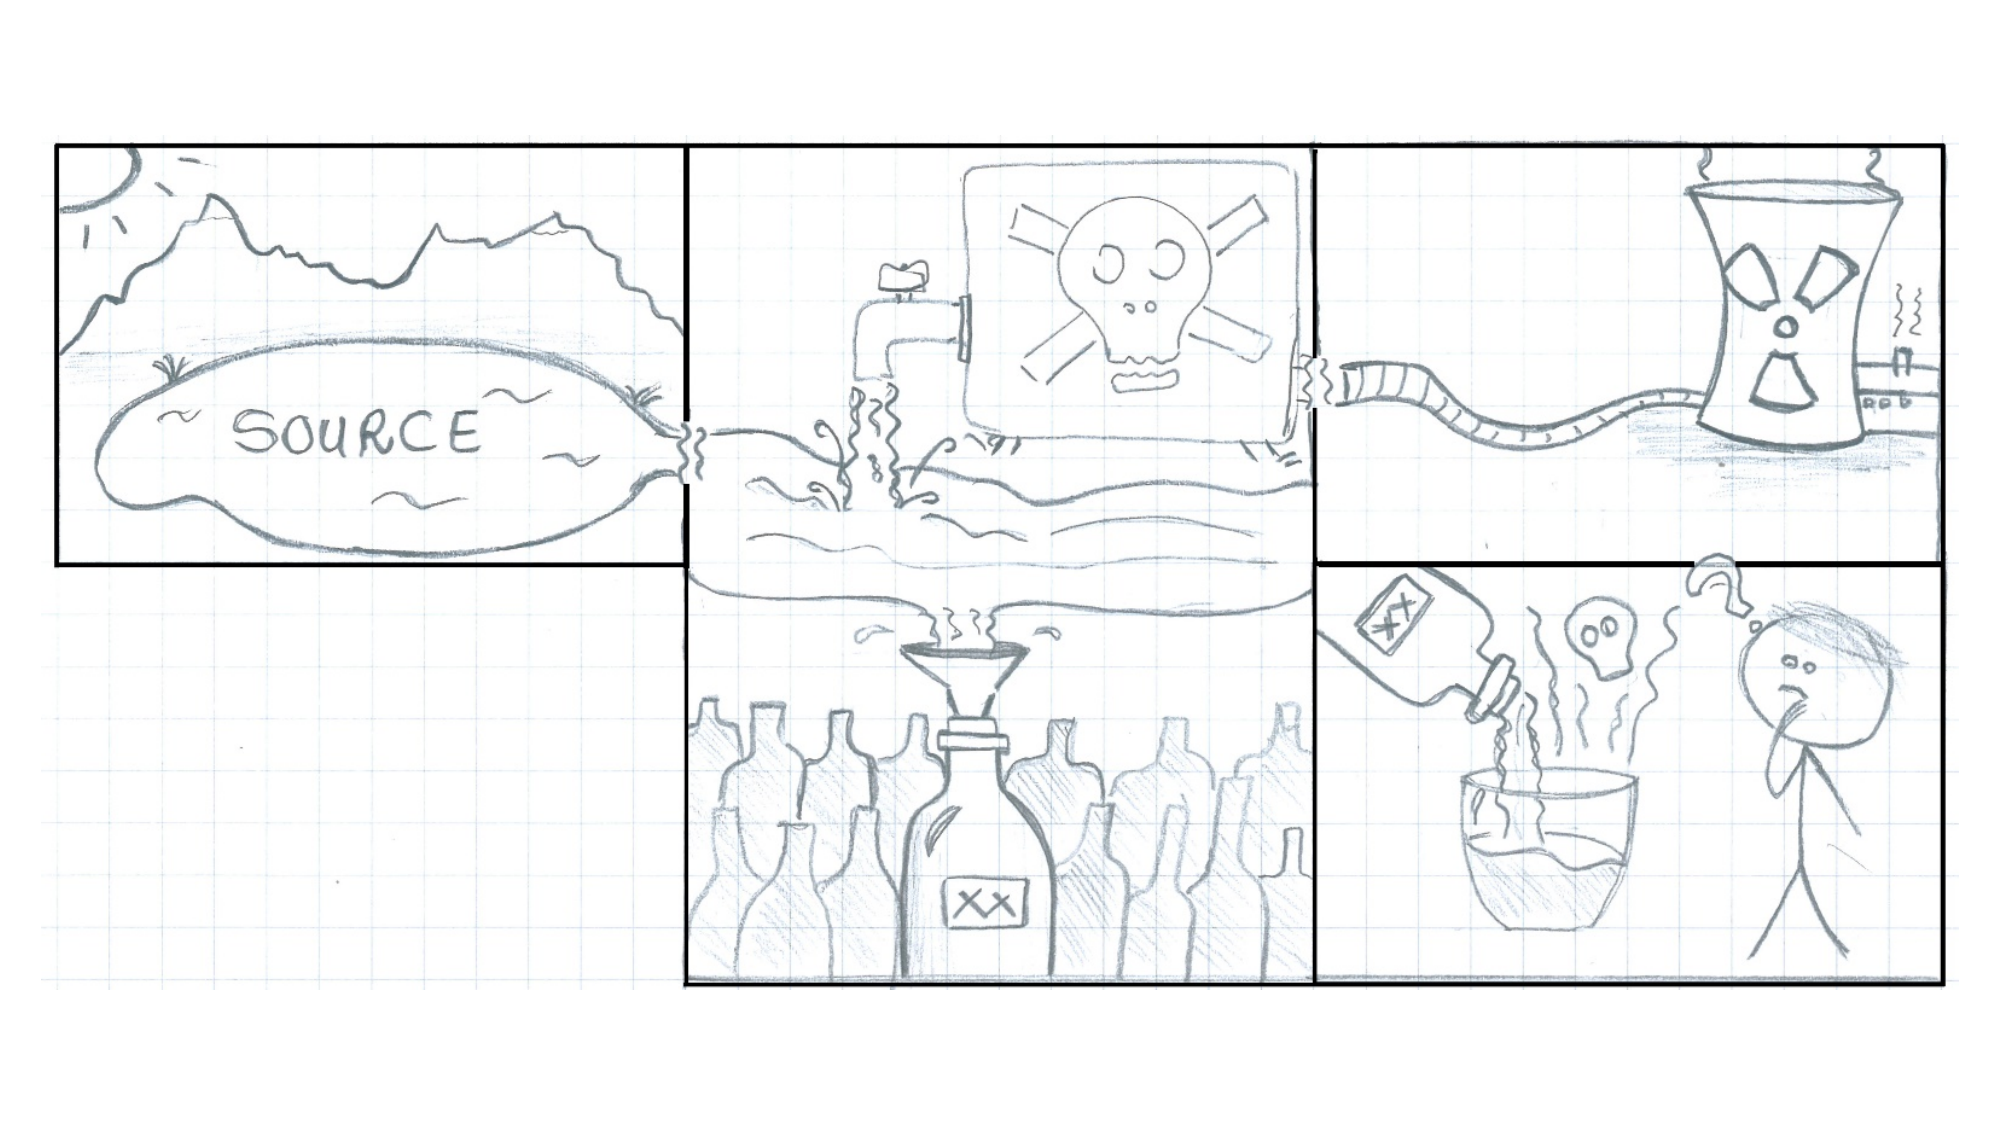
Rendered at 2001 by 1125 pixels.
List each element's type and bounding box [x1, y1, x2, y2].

picture [41, 135, 1959, 990]
